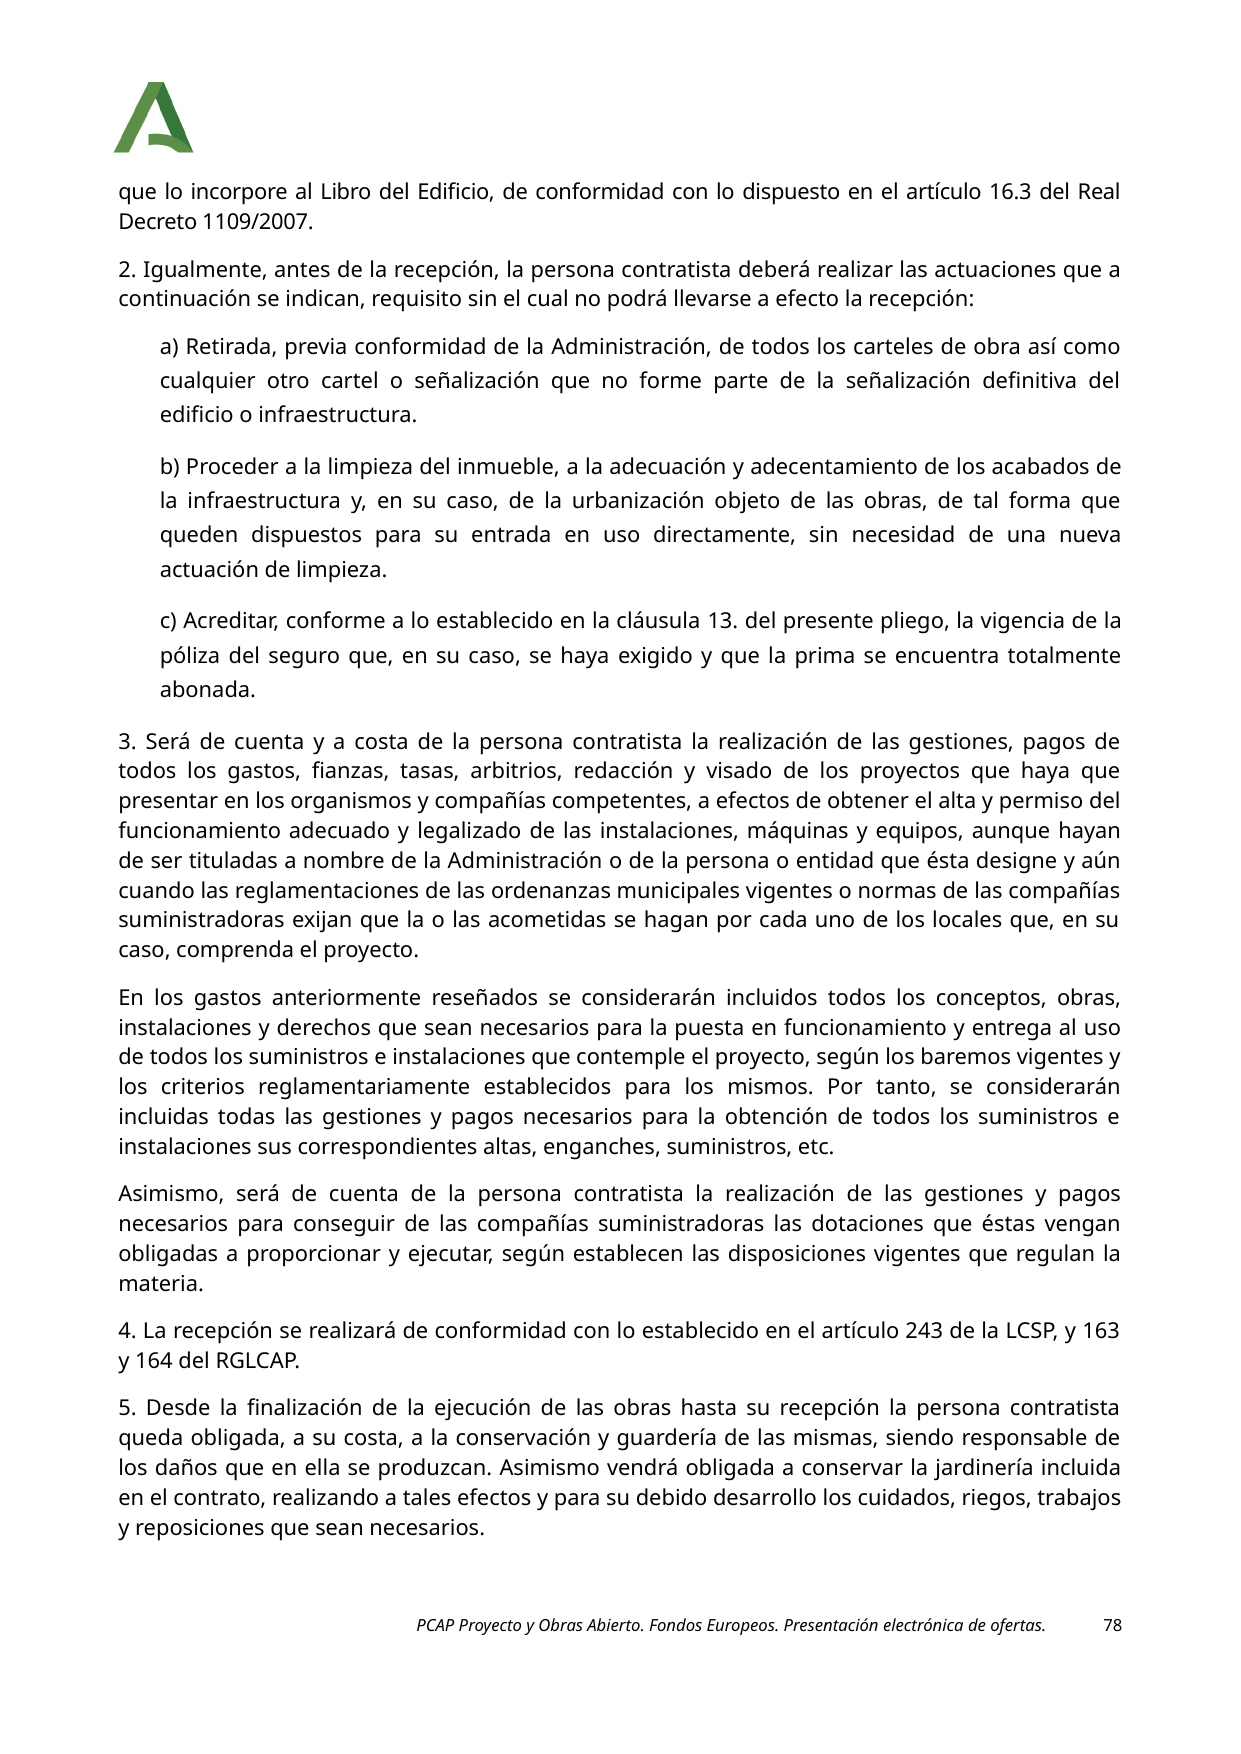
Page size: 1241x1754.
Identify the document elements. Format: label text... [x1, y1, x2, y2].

text En los gastos anteriormente reseñados se considerarán incluidos todos los conceptos, obras, instalaciones y derechos que sean necesarios para la puesta en funcionamiento y entrega al uso de todos los suministros e instalaciones que contemple el proyecto, según los baremos vigentes y los criterios reglamentariamente establecidos para los mismos. Por tanto, se considerarán incluidas todas las gestiones y pagos necesarios para la obtención de todos los suministros e instalaciones sus correspondientes altas, enganches, suministros, etc. [118, 982, 1122, 1161]
text b) Proceder a la limpieza del inmueble, a la adecuación y adecentamiento de los acabados de la infraestructura y, en su caso, de la urbanización objeto de las obras, de tal forma que queden dispuestos para su entrada en uso directamente, sin necesidad de una nueva actuación de limpieza. [159, 451, 1122, 583]
text a) Retirada, previa conformidad de la Administración, de todos los carteles de obra así como cualquier otro cartel o señalización que no forme parte de la señalización definitiva del edificio o infraestructura. [159, 331, 1122, 429]
text c) Acreditar, conforme a lo establecido en la cláusula 13. del presente pliego, la vigencia de la póliza del seguro que, en su caso, se haya exigido y que la prima se encuentra totalmente abonada. [159, 606, 1122, 704]
text que lo incorpore al Libro del Edificio, de conformidad con lo dispuesto en el artículo 16.3 del Real Decreto 1109/2007. [118, 176, 1122, 236]
text 5. Desde la finalización de la ejecución de las obras hasta su recepción la persona contratista queda obligada, a su costa, a la conservación y guardería de las mismas, siendo responsable de los daños que en ella se produzcan. Asimismo vendrá obligada a conservar la jardinería incluida en el contrato, realizando a tales efectos y para su debido desarrollo los cuidados, riegos, trabajos y reposiciones que sean necesarios. [118, 1392, 1122, 1541]
text 3. Será de cuenta y a costa de la persona contratista la realización de las gestiones, pagos de todos los gastos, fianzas, tasas, arbitrios, redacción y visado de los proyectos que haya que presentar en los organismos y compañías competentes, a efectos de obtener el alta y permiso del funcionamiento adecuado y legalizado de las instalaciones, máquinas y equipos, aunque hayan de ser tituladas a nombre de la Administración o de la persona o entidad que ésta designe y aún cuando las reglamentaciones de las ordenanzas municipales vigentes o normas de las compañías suministradoras exijan que la o las acometidas se hagan por cada uno de los locales que, en su caso, comprenda el proyecto. [118, 726, 1122, 964]
picture [109, 77, 198, 157]
text 4. La recepción se realizará de conformidad con lo establecido en el artículo 243 de la LCSP, y 163 y 164 del RGLCAP. [118, 1315, 1122, 1375]
text Asimismo, será de cuenta de la persona contratista la realización de las gestiones y pagos necesarios para conseguir de las compañías suministradoras las dotaciones que éstas vengan obligadas a proporcionar y ejecutar, según establecen las disposiciones vigentes que regulan la materia. [118, 1178, 1122, 1297]
text 2. Igualmente, antes de la recepción, la persona contratista deberá realizar las actuaciones que a continuación se indican, requisito sin el cual no podrá llevarse a efecto la recepción: [118, 254, 1122, 313]
